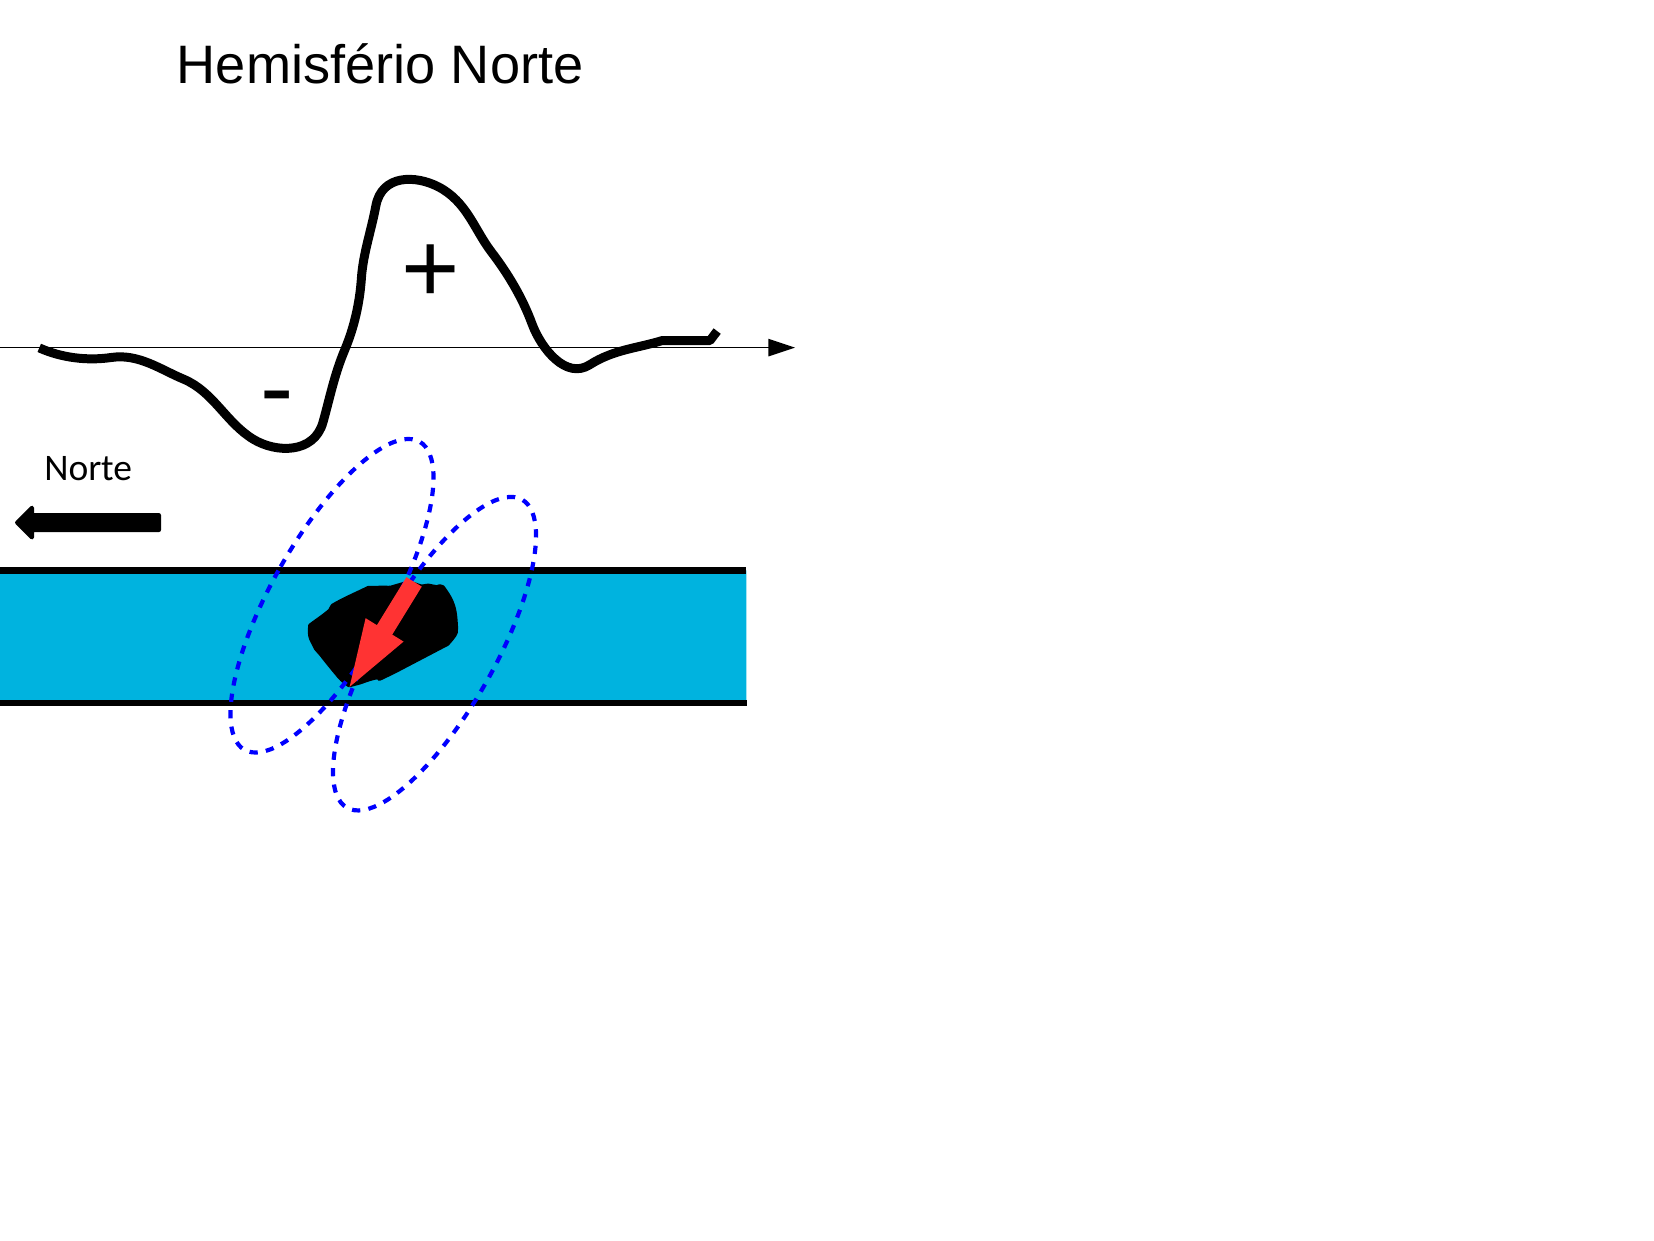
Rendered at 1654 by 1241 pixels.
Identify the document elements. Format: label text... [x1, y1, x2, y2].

text_box + [468, 205, 476, 217]
text_box - [245, 323, 309, 443]
text_box [0, 570, 747, 700]
text_box Hemisfério Norte [161, 26, 599, 103]
text_box + [386, 205, 476, 332]
text_box - [245, 440, 266, 451]
text_box [17, 507, 159, 538]
text_box Norte [17, 435, 160, 496]
